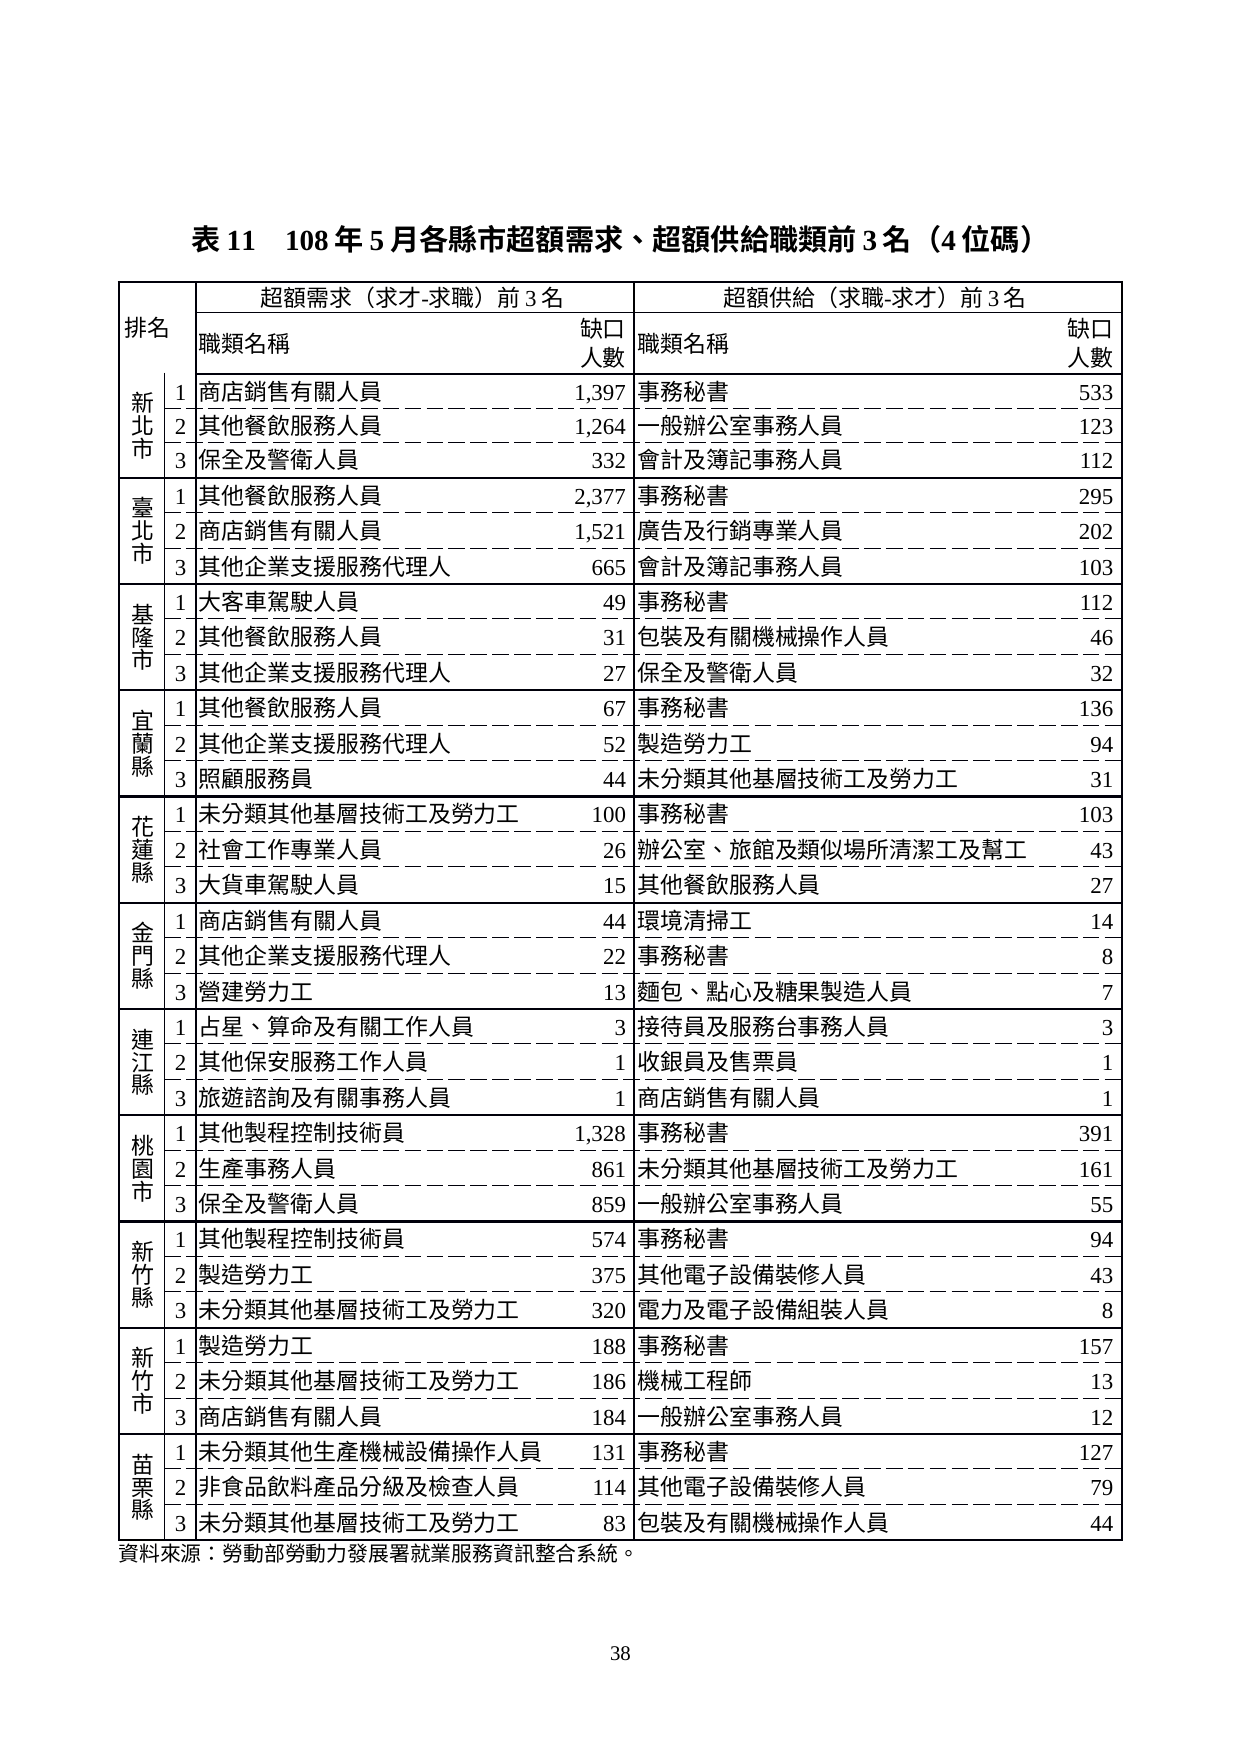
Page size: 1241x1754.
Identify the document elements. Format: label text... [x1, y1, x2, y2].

table_cell 連江縣 [120, 1010, 164, 1114]
table_cell 112 [1046, 442, 1121, 477]
table_cell 533 [1046, 375, 1121, 408]
table_cell 社會工作專業人員 [197, 831, 546, 866]
table_cell 332 [546, 442, 633, 477]
table_cell 事務秘書 [635, 1223, 1046, 1256]
table_cell 43 [1046, 1256, 1121, 1291]
table_cell 旅遊諮詢及有關事務人員 [197, 1079, 546, 1114]
table_cell 電力及電子設備組裝人員 [635, 1291, 1046, 1327]
table_cell 商店銷售有關人員 [197, 512, 546, 547]
table_cell 未分類其他生產機械設備操作人員 [197, 1435, 546, 1468]
table_cell 49 [546, 585, 633, 618]
table_cell 136 [1046, 691, 1121, 724]
table_cell 一般辦公室事務人員 [635, 408, 1046, 442]
table_cell 100 [546, 798, 633, 831]
table_cell 2,377 [546, 479, 633, 512]
table_cell 未分類其他基層技術工及勞力工 [197, 1291, 546, 1327]
table_header 排名 [120, 283, 195, 372]
table_cell 麵包、點心及糖果製造人員 [635, 973, 1046, 1008]
table_cell 桃園市 [120, 1116, 164, 1220]
table_cell 製造勞力工 [197, 1329, 546, 1362]
table_cell 3 [165, 442, 195, 477]
table_cell 2 [165, 831, 195, 866]
table_cell 事務秘書 [635, 375, 1046, 408]
table_cell 事務秘書 [635, 1435, 1046, 1468]
table_cell 事務秘書 [635, 585, 1046, 618]
table_cell 宜蘭縣 [120, 691, 164, 795]
table_cell 一般辦公室事務人員 [635, 1185, 1046, 1220]
table_cell 31 [1046, 760, 1121, 795]
table_cell 861 [546, 1150, 633, 1185]
table_cell 1,521 [546, 512, 633, 547]
table_header 超額供給（求職-求才）前3名 [635, 283, 1121, 312]
table_cell 112 [1046, 585, 1121, 618]
table_cell 未分類其他基層技術工及勞力工 [635, 760, 1046, 795]
table_cell 375 [546, 1256, 633, 1291]
text 表11 108年5月各縣市超額需求、超額供給職類前3名（4位碼） [177, 207, 1063, 261]
table_cell 其他餐飲服務人員 [197, 479, 546, 512]
table_cell 31 [546, 618, 633, 654]
table_cell 103 [1046, 548, 1121, 583]
table_cell 2 [165, 408, 195, 442]
table_cell 其他製程控制技術員 [197, 1223, 546, 1256]
table_cell 商店銷售有關人員 [197, 1398, 546, 1433]
table_cell 1 [1046, 1079, 1121, 1114]
table_cell 事務秘書 [635, 1116, 1046, 1149]
table_cell 3 [165, 973, 195, 1008]
table_cell 照顧服務員 [197, 760, 546, 795]
table_cell 新竹市 [120, 1329, 164, 1433]
table_cell 其他企業支援服務代理人 [197, 937, 546, 972]
table_cell 8 [1046, 1291, 1121, 1327]
table_cell 1,264 [546, 408, 633, 442]
table_cell 8 [1046, 937, 1121, 972]
table_cell 1 [165, 798, 195, 831]
table_cell 生產事務人員 [197, 1150, 546, 1185]
table_cell 13 [1046, 1362, 1121, 1397]
table_cell 3 [165, 548, 195, 583]
table_cell 13 [546, 973, 633, 1008]
table_cell 1 [546, 1079, 633, 1114]
table_cell 一般辦公室事務人員 [635, 1398, 1046, 1433]
table_cell 83 [546, 1504, 633, 1539]
table_cell 320 [546, 1291, 633, 1327]
table_cell 廣告及行銷專業人員 [635, 512, 1046, 547]
table_cell 27 [546, 654, 633, 689]
table_cell 186 [546, 1362, 633, 1397]
table_cell 商店銷售有關人員 [197, 904, 546, 937]
table_cell 2 [165, 937, 195, 972]
table_cell 1 [165, 1223, 195, 1256]
table_cell 188 [546, 1329, 633, 1362]
table_cell 辦公室、旅館及類似場所清潔工及幫工 [635, 831, 1046, 866]
table_cell 123 [1046, 408, 1121, 442]
table_cell 1 [165, 373, 195, 408]
text 資料來源：勞動部勞動力發展署就業服務資訊整合系統。 [118, 1541, 1063, 1566]
table_cell 7 [1046, 973, 1121, 1008]
table_cell 新竹縣 [120, 1223, 164, 1327]
table_cell 2 [165, 1362, 195, 1397]
table_cell 新北市 [120, 373, 164, 477]
table_cell 44 [546, 904, 633, 937]
table_cell 花蓮縣 [120, 798, 164, 902]
table_cell 包裝及有關機械操作人員 [635, 618, 1046, 654]
table_cell 製造勞力工 [197, 1256, 546, 1291]
table_cell 其他企業支援服務代理人 [197, 548, 546, 583]
table_cell 3 [165, 1504, 195, 1539]
table_cell 事務秘書 [635, 937, 1046, 972]
table_cell 184 [546, 1398, 633, 1433]
table_cell 67 [546, 691, 633, 724]
table_cell 其他企業支援服務代理人 [197, 654, 546, 689]
table_cell 包裝及有關機械操作人員 [635, 1504, 1046, 1539]
table_cell 大貨車駕駛人員 [197, 866, 546, 902]
table_cell 1,328 [546, 1116, 633, 1149]
table_cell 其他製程控制技術員 [197, 1116, 546, 1149]
table_cell 131 [546, 1435, 633, 1468]
table_cell 665 [546, 548, 633, 583]
table_cell 32 [1046, 654, 1121, 689]
table_cell 機械工程師 [635, 1362, 1046, 1397]
table_cell 其他餐飲服務人員 [635, 866, 1046, 902]
table_cell 缺口 人數 [546, 313, 633, 372]
table_cell 事務秘書 [635, 479, 1046, 512]
table_cell 保全及警衛人員 [197, 1185, 546, 1220]
table_cell 2 [165, 618, 195, 654]
table_cell 1 [165, 904, 195, 937]
table_cell 2 [165, 1043, 195, 1079]
table_cell 其他餐飲服務人員 [197, 691, 546, 724]
table_cell 大客車駕駛人員 [197, 585, 546, 618]
table_cell 事務秘書 [635, 1329, 1046, 1362]
table_cell 55 [1046, 1185, 1121, 1220]
table_cell 3 [546, 1010, 633, 1043]
table_cell 3 [165, 1185, 195, 1220]
table_cell 15 [546, 866, 633, 902]
table_cell 3 [165, 1291, 195, 1327]
table_cell 103 [1046, 798, 1121, 831]
table_cell 金門縣 [120, 904, 164, 1008]
table_cell 1 [165, 479, 195, 512]
table_cell 27 [1046, 866, 1121, 902]
table_cell 1 [165, 1010, 195, 1043]
table_cell 94 [1046, 725, 1121, 760]
table_cell 859 [546, 1185, 633, 1220]
table_cell 未分類其他基層技術工及勞力工 [635, 1150, 1046, 1185]
table_cell 未分類其他基層技術工及勞力工 [197, 798, 546, 831]
table_cell 3 [165, 1398, 195, 1433]
table_cell 2 [165, 1256, 195, 1291]
table_cell 127 [1046, 1435, 1121, 1468]
table_cell 缺口 人數 [1046, 313, 1121, 372]
table_cell 2 [165, 725, 195, 760]
table_cell 3 [1046, 1010, 1121, 1043]
table_cell 12 [1046, 1398, 1121, 1433]
table_cell 職類名稱 [635, 313, 1046, 372]
table_cell 43 [1046, 831, 1121, 866]
table_cell 52 [546, 725, 633, 760]
table_cell 1 [165, 691, 195, 724]
table_cell 79 [1046, 1468, 1121, 1504]
table_cell 1 [165, 1435, 195, 1468]
table_cell 114 [546, 1468, 633, 1504]
table_cell 其他餐飲服務人員 [197, 618, 546, 654]
table_cell 未分類其他基層技術工及勞力工 [197, 1362, 546, 1397]
table_cell 收銀員及售票員 [635, 1043, 1046, 1079]
table_cell 2 [165, 1468, 195, 1504]
table_cell 44 [1046, 1504, 1121, 1539]
table_cell 1 [546, 1043, 633, 1079]
table_cell 574 [546, 1223, 633, 1256]
table_cell 1 [1046, 1043, 1121, 1079]
table_cell 295 [1046, 479, 1121, 512]
table_cell 苗栗縣 [120, 1435, 164, 1539]
table_cell 2 [165, 512, 195, 547]
table_cell 環境清掃工 [635, 904, 1046, 937]
table_cell 接待員及服務台事務人員 [635, 1010, 1046, 1043]
table_cell 1,397 [546, 375, 633, 408]
table_cell 391 [1046, 1116, 1121, 1149]
table_header 超額需求（求才-求職）前3名 [197, 283, 633, 312]
table_cell 22 [546, 937, 633, 972]
table_cell 其他保安服務工作人員 [197, 1043, 546, 1079]
table_cell 商店銷售有關人員 [197, 375, 546, 408]
table_cell 未分類其他基層技術工及勞力工 [197, 1504, 546, 1539]
table_cell 會計及簿記事務人員 [635, 548, 1046, 583]
table_cell 3 [165, 1079, 195, 1114]
table_cell 占星、算命及有關工作人員 [197, 1010, 546, 1043]
table_cell 事務秘書 [635, 798, 1046, 831]
table_cell 3 [165, 654, 195, 689]
table_cell 3 [165, 760, 195, 795]
table_cell 非食品飲料產品分級及檢查人員 [197, 1468, 546, 1504]
table_cell 44 [546, 760, 633, 795]
table_cell 46 [1046, 618, 1121, 654]
table_cell 保全及警衛人員 [635, 654, 1046, 689]
table_cell 1 [165, 1116, 195, 1149]
table_cell 製造勞力工 [635, 725, 1046, 760]
table_cell 保全及警衛人員 [197, 442, 546, 477]
table_cell 其他電子設備裝修人員 [635, 1256, 1046, 1291]
table_cell 營建勞力工 [197, 973, 546, 1008]
table_cell 其他餐飲服務人員 [197, 408, 546, 442]
table_cell 基隆市 [120, 585, 164, 689]
table_cell 202 [1046, 512, 1121, 547]
table_cell 26 [546, 831, 633, 866]
table_cell 94 [1046, 1223, 1121, 1256]
table_cell 職類名稱 [197, 313, 546, 372]
table_cell 161 [1046, 1150, 1121, 1185]
table_cell 157 [1046, 1329, 1121, 1362]
table_cell 其他電子設備裝修人員 [635, 1468, 1046, 1504]
table_cell 3 [165, 866, 195, 902]
table_cell 商店銷售有關人員 [635, 1079, 1046, 1114]
table_cell 14 [1046, 904, 1121, 937]
table_cell 臺北市 [120, 479, 164, 583]
table_cell 事務秘書 [635, 691, 1046, 724]
table_cell 會計及簿記事務人員 [635, 442, 1046, 477]
table_cell 1 [165, 1329, 195, 1362]
table_cell 1 [165, 585, 195, 618]
table_cell 其他企業支援服務代理人 [197, 725, 546, 760]
table_cell 2 [165, 1150, 195, 1185]
